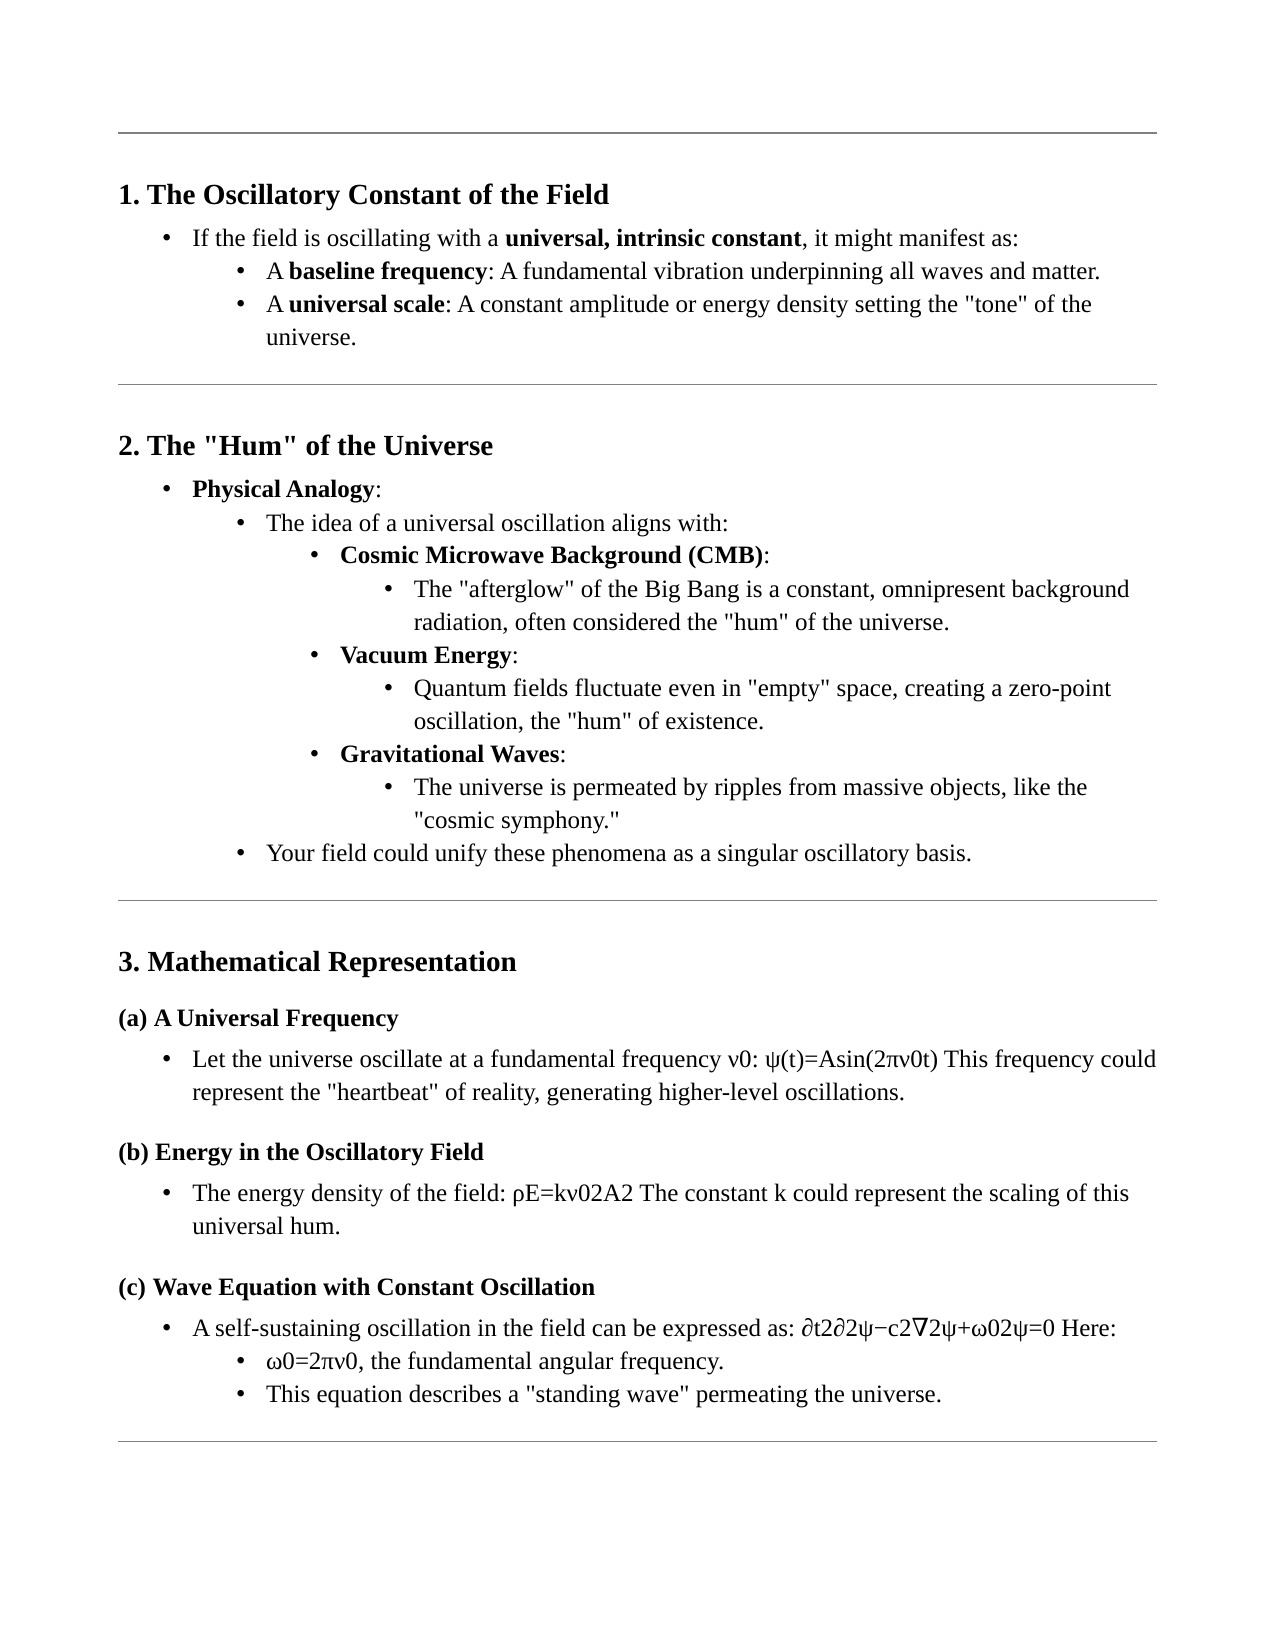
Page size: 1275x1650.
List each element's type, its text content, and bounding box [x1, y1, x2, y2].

list Gravitational Waves: [310, 739, 1157, 767]
subtitle 3. Mathematical Representation [118, 944, 1157, 978]
subtitle 1. The Oscillatory Constant of the Field [118, 177, 1157, 211]
list Your field could unify these phenomena as a singular oscillatory basis. [236, 838, 1157, 867]
list This equation describes a "standing wave" permeating the universe. [236, 1379, 1157, 1408]
list The "afterglow" of the Big Bang is a constant, omnipresent background radiation, often considered the "hum" of the universe. [384, 574, 1157, 635]
subtitle (a) A Universal Frequency [118, 1003, 1157, 1032]
list A universal scale: A constant amplitude or energy density setting the "tone" of the universe. [236, 289, 1157, 351]
list The universe is permeated by ripples from massive objects, like the "cosmic symphony." [384, 772, 1157, 833]
subtitle 2. The "Hum" of the Universe [118, 428, 1157, 462]
list If the field is oscillating with a universal, intrinsic constant, it might manifest as: [162, 223, 1157, 252]
list The energy density of the field: ρE​=kν02​A2 The constant k could represent the scaling of this universal hum. [162, 1178, 1157, 1240]
list A self-sustaining oscillation in the field can be expressed as: ∂t2∂2ψ​−c2∇2ψ+ω02​ψ=0 Here: [162, 1313, 1157, 1342]
list A baseline frequency: A fundamental vibration underpinning all waves and matter. [236, 256, 1157, 285]
list The idea of a universal oscillation aligns with: [236, 508, 1157, 536]
list Physical Analogy: [162, 474, 1157, 503]
list Let the universe oscillate at a fundamental frequency ν0​: ψ(t)=Asin(2πν0​t) This frequency could represent the "heartbeat" of reality, generating higher-level oscillations. [162, 1044, 1157, 1106]
list ω0​=2πν0​, the fundamental angular frequency. [236, 1346, 1157, 1374]
list Quantum fields fluctuate even in "empty" space, creating a zero-point oscillation, the "hum" of existence. [384, 673, 1157, 734]
subtitle (b) Energy in the Oscillatory Field [118, 1137, 1157, 1166]
subtitle (c) Wave Equation with Constant Oscillation [118, 1272, 1157, 1300]
list Cosmic Microwave Background (CMB): [310, 541, 1157, 569]
list Vacuum Energy: [310, 640, 1157, 668]
